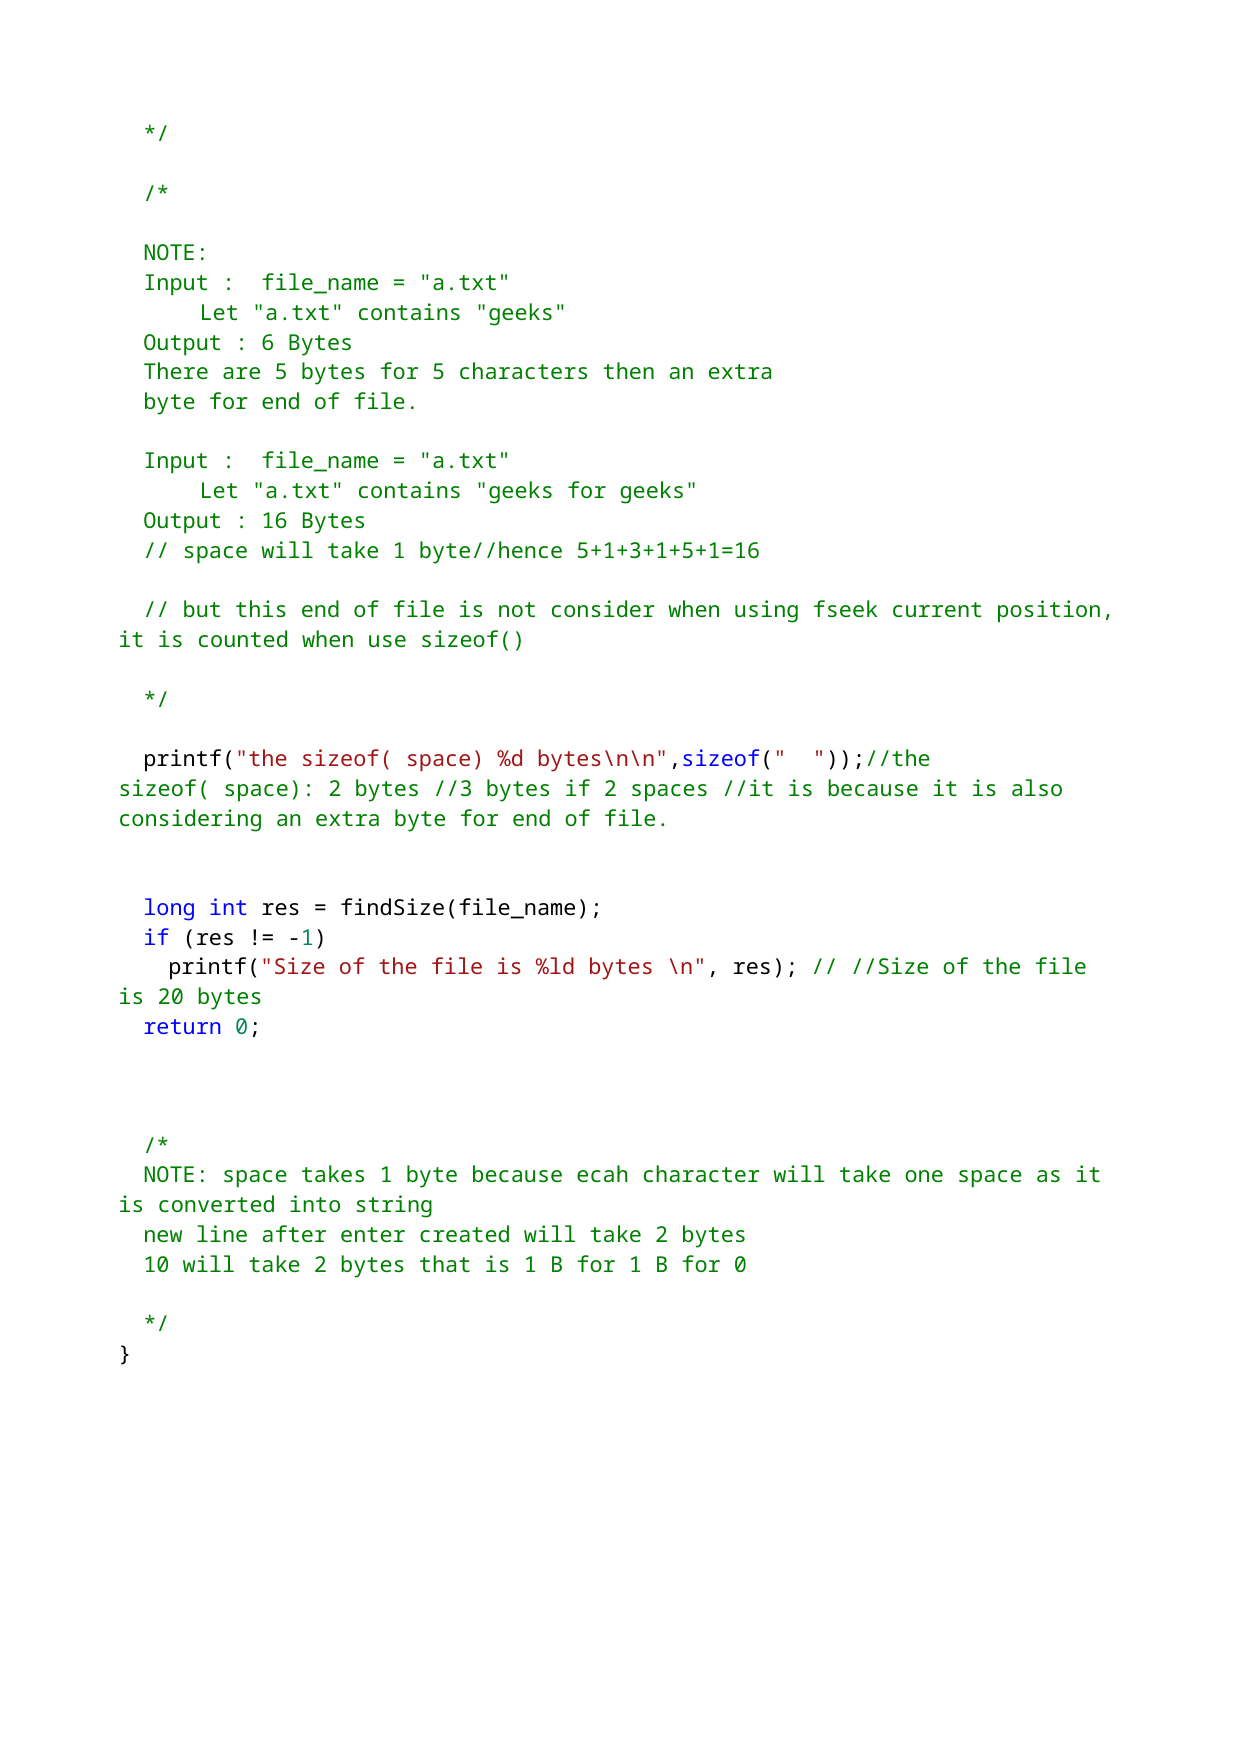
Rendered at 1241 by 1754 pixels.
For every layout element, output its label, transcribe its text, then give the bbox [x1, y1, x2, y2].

text Let "a.txt" contains "geeks for geeks" [118, 475, 1122, 505]
text return 0; [118, 1011, 1122, 1041]
text Input : file_name = "a.txt" [118, 446, 1122, 475]
text */ [118, 118, 1122, 148]
text Output : 6 Bytes [118, 326, 1122, 356]
text NOTE: [118, 237, 1122, 267]
text Let "a.txt" contains "geeks" [118, 297, 1122, 326]
text long int res = findSize(file_name); [118, 892, 1122, 921]
text if (res != -1) [118, 921, 1122, 951]
text */ [118, 684, 1122, 713]
text /* [118, 178, 1122, 207]
text new line after enter created will take 2 bytes [118, 1219, 1122, 1249]
text 10 will take 2 bytes that is 1 B for 1 B for 0 [118, 1249, 1122, 1279]
text */ [118, 1308, 1122, 1338]
text Input : file_name = "a.txt" [118, 267, 1122, 297]
text printf("Size of the file is %ld bytes \n", res); // //Size of the file is 20 bytes [118, 951, 1122, 1011]
text byte for end of file. [118, 386, 1122, 416]
text // space will take 1 byte//hence 5+1+3+1+5+1=16 [118, 535, 1122, 565]
text Output : 16 Bytes [118, 505, 1122, 535]
text } [118, 1338, 1122, 1368]
text /* [118, 1130, 1122, 1159]
text printf("the sizeof( space) %d bytes\n\n",sizeof(" "));//the sizeof( space): 2 bytes //3 bytes if 2 spaces //it is because it is also considering an extra byte for end of file. [118, 743, 1122, 832]
text // but this end of file is not consider when using fseek current position, it is counted when use sizeof() [118, 594, 1122, 654]
text There are 5 bytes for 5 characters then an extra [118, 356, 1122, 386]
text NOTE: space takes 1 byte because ecah character will take one space as it is converted into string [118, 1159, 1122, 1219]
